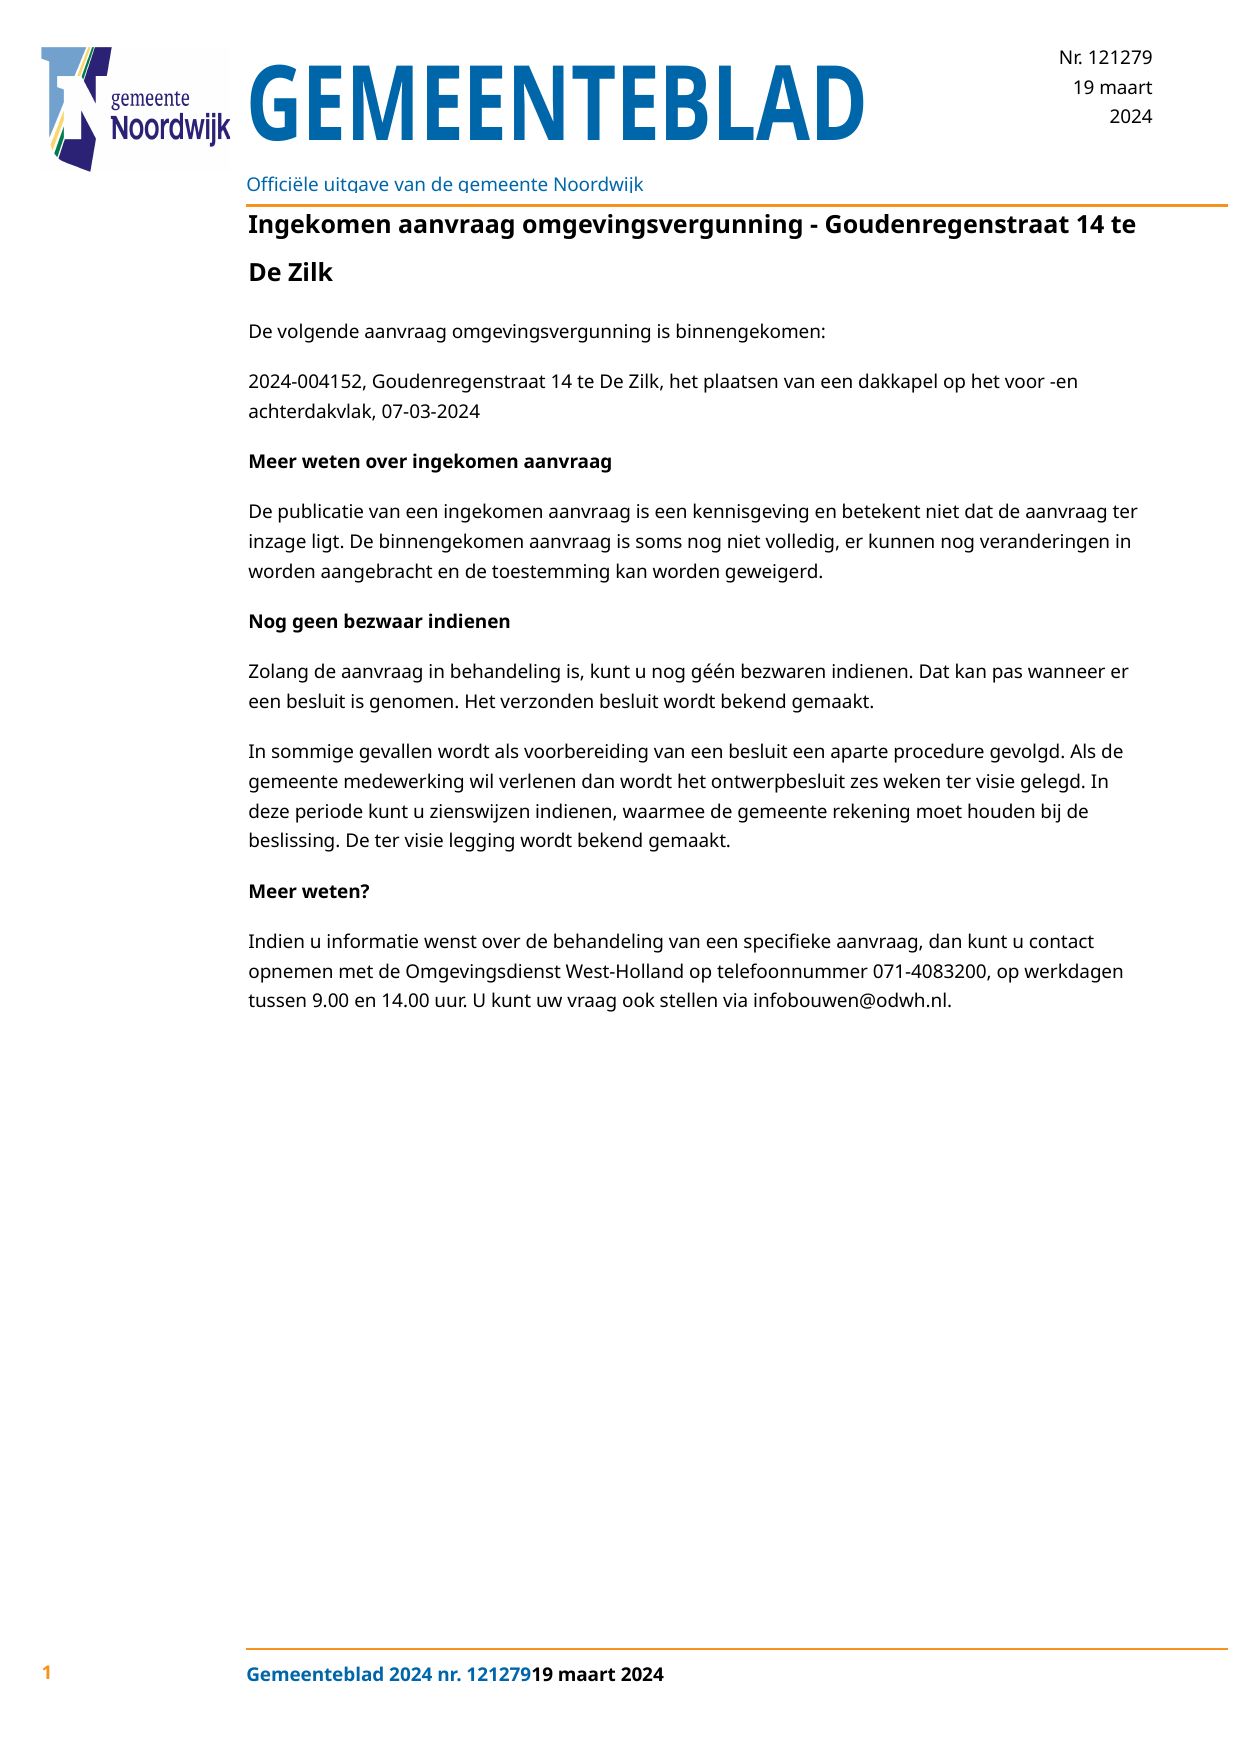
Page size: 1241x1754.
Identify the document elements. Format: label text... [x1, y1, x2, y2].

picture [41, 47, 231, 172]
text De volgende aanvraag omgevingsvergunning is binnengekomen: [248, 318, 1152, 344]
text In sommige gevallen wordt als voorbereiding van een besluit een aparte procedure gevolgd. Als de gemeente medewerking wil verlenen dan wordt het ontwerpbesluit zes weken ter visie gelegd. In deze periode kunt u zienswijzen indienen, waarmee de gemeente rekening moet houden bij de beslissing. De ter visie legging wordt bekend gemaakt. [248, 739, 1152, 853]
text Ingekomen aanvraag omgevingsvergunning - Goudenregenstraat 14 te De Zilk [248, 207, 1152, 288]
text 2024-004152, Goudenregenstraat 14 te De Zilk, het plaatsen van een dakkapel op het voor -en achterdakvlak, 07-03-2024 [248, 368, 1152, 424]
text Nog geen bezwaar indienen [248, 608, 1152, 634]
text De publicatie van een ingekomen aanvraag is een kennisgeving en betekent niet dat de aanvraag ter inzage ligt. De binnengekomen aanvraag is soms nog niet volledig, er kunnen nog veranderingen in worden aangebracht en de toestemming kan worden geweigerd. [248, 499, 1152, 584]
text Indien u informatie wenst over de behandeling van een specifieke aanvraag, dan kunt u contact opnemen met de Omgevingsdienst West-Holland op telefoonnummer 071-4083200, op werkdagen tussen 9.00 en 14.00 uur. U kunt uw vraag ook stellen via infobouwen@odwh.nl. [248, 928, 1152, 1013]
text Zolang de aanvraag in behandeling is, kunt u nog géén bezwaren indienen. Dat kan pas wanneer er een besluit is genomen. Het verzonden besluit wordt bekend gemaakt. [248, 659, 1152, 714]
text Meer weten? [248, 878, 1152, 904]
text Meer weten over ingekomen aanvraag [248, 448, 1152, 474]
